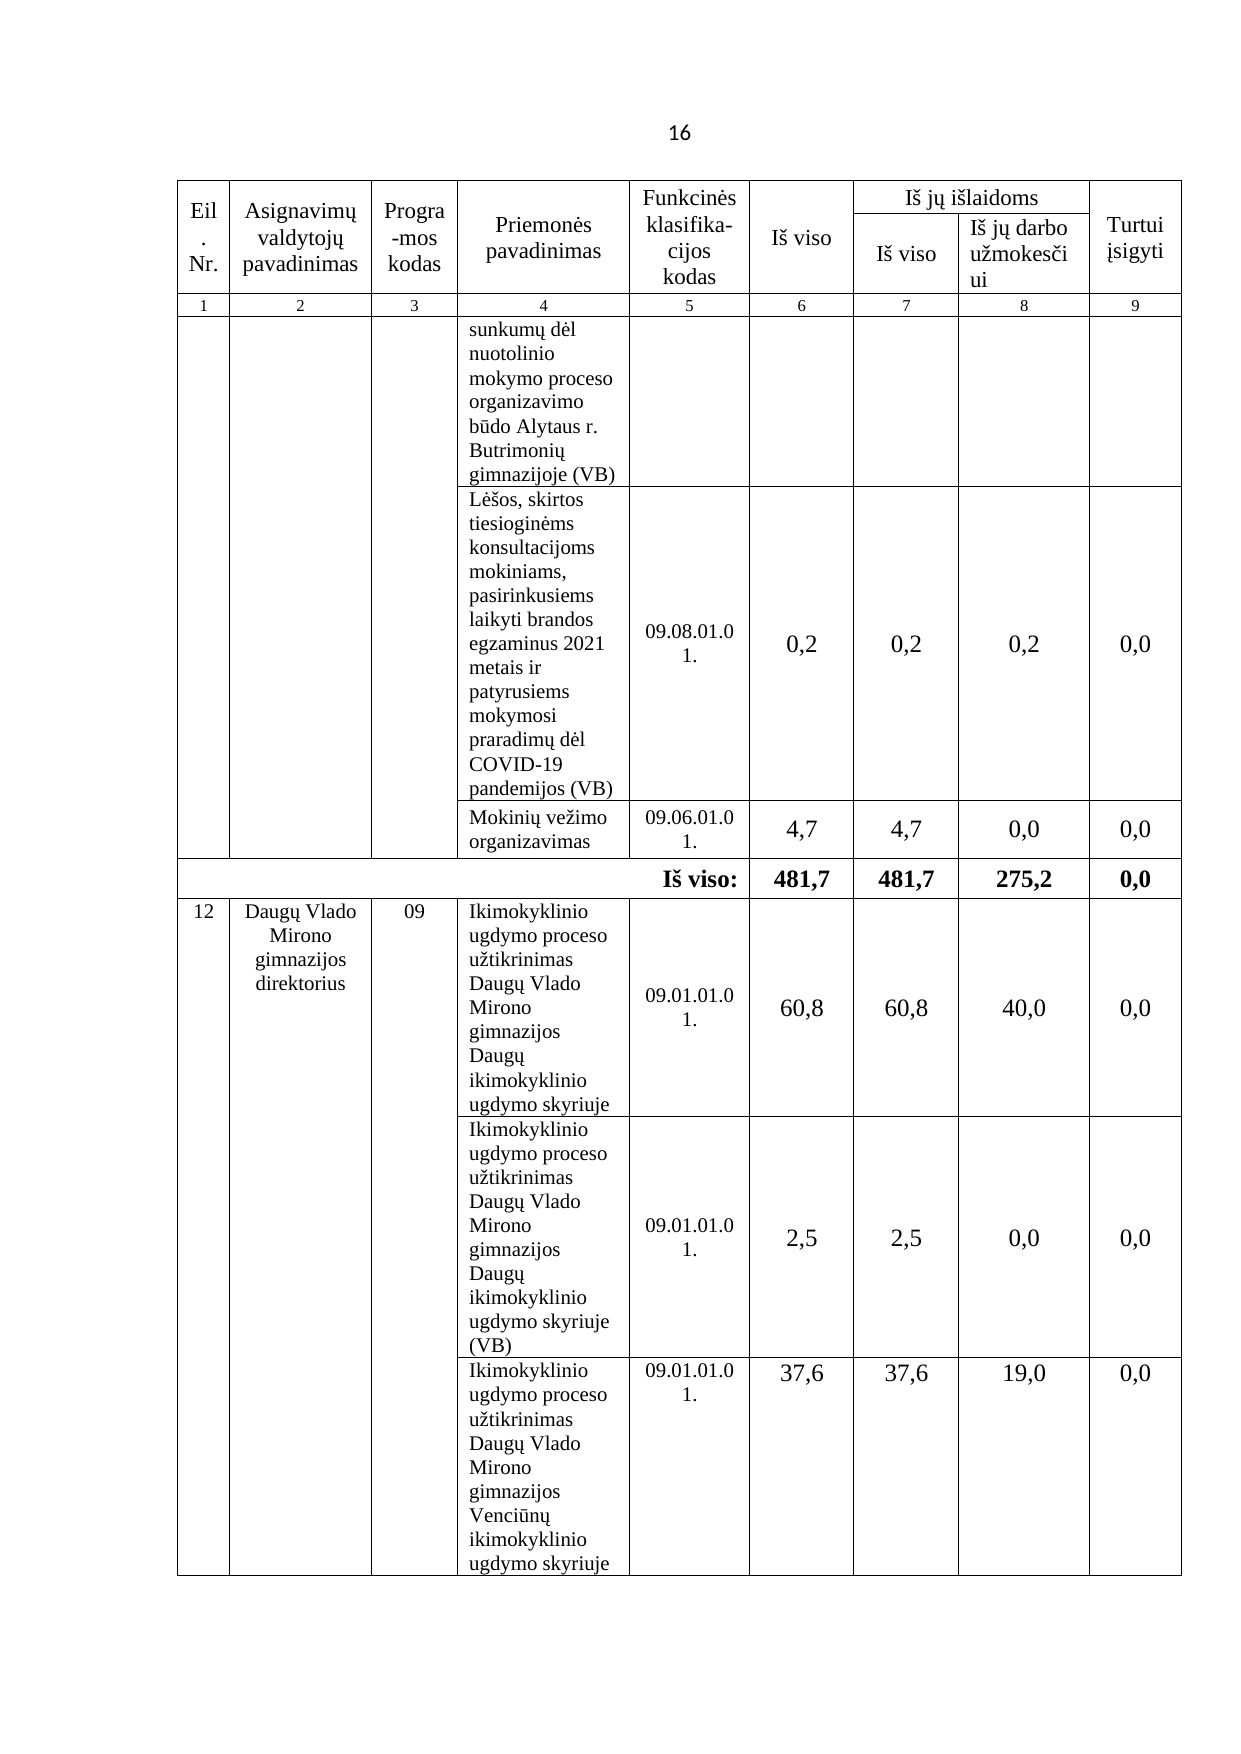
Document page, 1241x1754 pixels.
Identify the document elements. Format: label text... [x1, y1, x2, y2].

table_cell 6 [750, 294, 853, 316]
table_cell 4,7 [854, 801, 958, 857]
table_cell 8 [959, 294, 1089, 316]
table_cell 09.01.01.01. [630, 899, 749, 1116]
table_cell 2,5 [750, 1117, 853, 1357]
table_header Iš viso [750, 181, 853, 293]
table_header Iš jų išlaidoms [854, 181, 1089, 213]
table_cell Ikimokyklinio ugdymo proceso užtikrinimas Daugų Vlado Mirono gimnazijos Venciūnų ikimokyklinio ugdymo skyriuje [458, 1358, 629, 1575]
table_cell [1090, 317, 1181, 486]
table_header Funkcinės klasifika-cijos kodas [630, 181, 749, 293]
table_cell 0,2 [959, 487, 1089, 799]
table_cell [630, 317, 749, 486]
table_cell 0,0 [1090, 899, 1181, 1116]
table_cell 09.01.01.01. [630, 1358, 749, 1575]
table_cell 0,0 [959, 1117, 1089, 1357]
table_cell 09.08.01.01. [630, 487, 749, 799]
table_cell 0,0 [1090, 859, 1181, 898]
table_cell 37,6 [750, 1358, 853, 1575]
table_cell 0,0 [1090, 801, 1181, 857]
table_cell Daugų Vlado Mirono gimnazijos direktorius [230, 899, 371, 1575]
table_cell 09 [372, 899, 457, 1575]
table_cell 4,7 [750, 801, 853, 857]
table_cell 60,8 [854, 899, 958, 1116]
table_cell Iš viso [854, 214, 958, 293]
table_cell Ikimokyklinio ugdymo proceso užtikrinimas Daugų Vlado Mirono gimnazijos Daugų ikimokyklinio ugdymo skyriuje (VB) [458, 1117, 629, 1357]
table_cell Iš jų darbo užmokesčiui [959, 214, 1089, 293]
table_cell 9 [1090, 294, 1181, 316]
table_cell [372, 317, 457, 857]
table_cell [854, 317, 958, 486]
table_cell sunkumų dėl nuotolinio mokymo proceso organizavimo būdo Alytaus r. Butrimonių gimnazijoje (VB) [458, 317, 629, 486]
table_cell 0,2 [750, 487, 853, 799]
table_cell [750, 317, 853, 486]
table_cell 481,7 [750, 859, 853, 898]
table_header Eil. Nr. [178, 181, 229, 293]
table_cell 2,5 [854, 1117, 958, 1357]
table_cell 37,6 [854, 1358, 958, 1575]
table_header Asignavimų valdytojų pavadinimas [230, 181, 371, 293]
table_cell 5 [630, 294, 749, 316]
table_cell 19,0 [959, 1358, 1089, 1575]
table_cell 0,2 [854, 487, 958, 799]
table_cell 1 [178, 294, 229, 316]
table_cell 2 [230, 294, 371, 316]
table_cell 0,0 [1090, 487, 1181, 799]
table_cell 3 [372, 294, 457, 316]
table_cell 0,0 [1090, 1117, 1181, 1357]
table_cell Lėšos, skirtos tiesioginėms konsultacijoms mokiniams, pasirinkusiems laikyti brandos egzaminus 2021 metais ir patyrusiems mokymosi praradimų dėl COVID-19 pandemijos (VB) [458, 487, 629, 799]
table_cell 0,0 [959, 801, 1089, 857]
table_header Progra-mos kodas [372, 181, 457, 293]
table_cell Iš viso: [178, 859, 749, 898]
table_cell [959, 317, 1089, 486]
table_cell Ikimokyklinio ugdymo proceso užtikrinimas Daugų Vlado Mirono gimnazijos Daugų ikimokyklinio ugdymo skyriuje [458, 899, 629, 1116]
table_cell [178, 317, 229, 857]
table_cell 60,8 [750, 899, 853, 1116]
table_cell 12 [178, 899, 229, 1575]
table_cell Mokinių vežimo organizavimas [458, 801, 629, 857]
table_cell 7 [854, 294, 958, 316]
table_cell 275,2 [959, 859, 1089, 898]
table_cell 4 [458, 294, 629, 316]
table_cell 0,0 [1090, 1358, 1181, 1575]
table_cell 09.01.01.01. [630, 1117, 749, 1357]
table_cell 40,0 [959, 899, 1089, 1116]
table_cell 481,7 [854, 859, 958, 898]
table_cell 09.06.01.01. [630, 801, 749, 857]
table_header Priemonės pavadinimas [458, 181, 629, 293]
table_cell [230, 317, 371, 857]
table_header Turtui įsigyti [1090, 181, 1181, 293]
